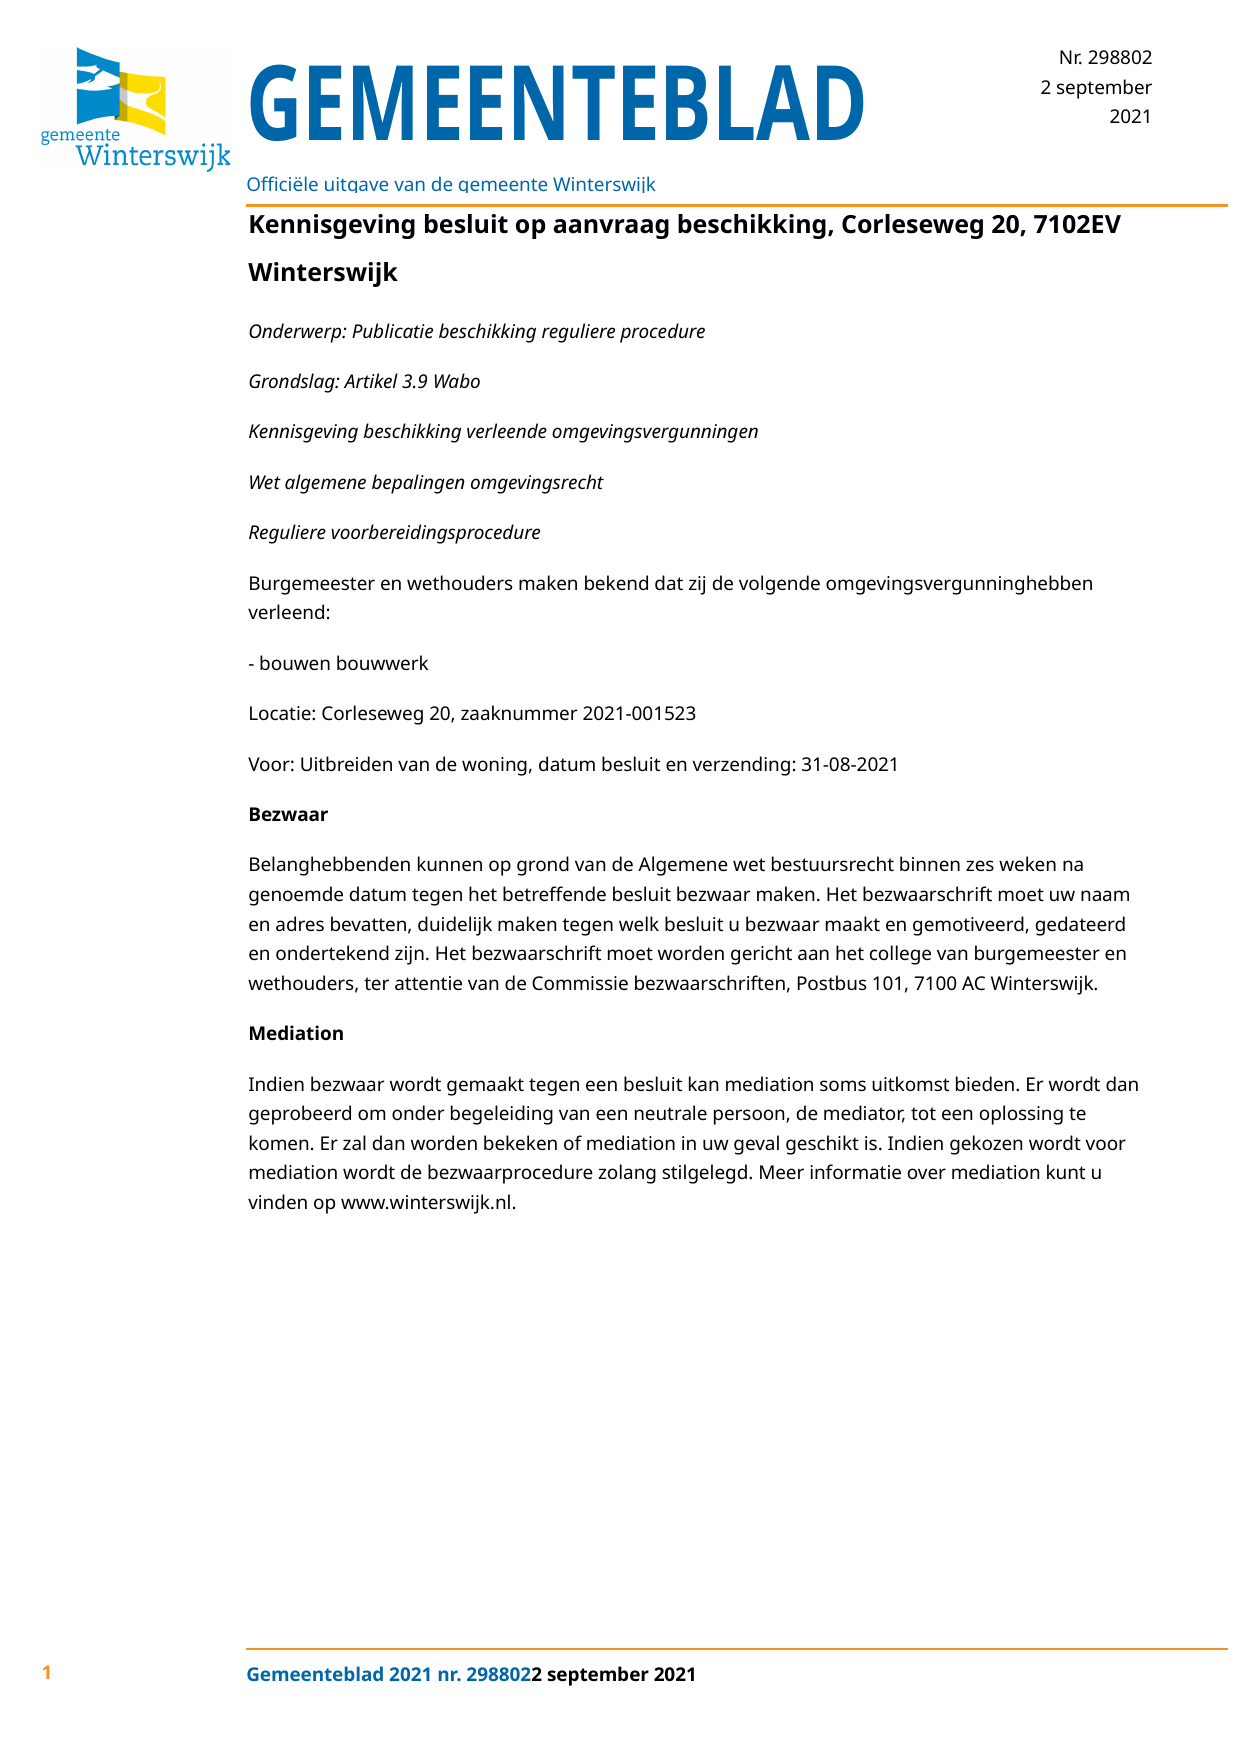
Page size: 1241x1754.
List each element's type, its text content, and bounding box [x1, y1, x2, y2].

text Belanghebbenden kunnen op grond van de Algemene wet bestuursrecht binnen zes weken na genoemde datum tegen het betreffende besluit bezwaar maken. Het bezwaarschrift moet uw naam en adres bevatten, duidelijk maken tegen welk besluit u bezwaar maakt en gemotiveerd, gedateerd en ondertekend zijn. Het bezwaarschrift moet worden gericht aan het college van burgemeester en wethouders, ter attentie van de Commissie bezwaarschriften, Postbus 101, 7100 AC Winterswijk. [248, 852, 1152, 996]
text Voor: Uitbreiden van de woning, datum besluit en verzending: 31-08-2021 [248, 751, 1152, 777]
picture [41, 47, 231, 172]
text Bezwaar [248, 801, 1152, 827]
text Kennisgeving beschikking verleende omgevingsvergunningen [248, 419, 1152, 444]
text - bouwen bouwwerk [248, 650, 1152, 676]
text Reguliere voorbereidingsprocedure [248, 519, 1152, 545]
text Grondslag: Artikel 3.9 Wabo [248, 368, 1152, 394]
text Onderwerp: Publicatie beschikking reguliere procedure [248, 318, 1152, 344]
text Wet algemene bepalingen omgevingsrecht [248, 469, 1152, 495]
text Locatie: Corleseweg 20, zaaknummer 2021-001523 [248, 700, 1152, 726]
text Indien bezwaar wordt gemaakt tegen een besluit kan mediation soms uitkomst bieden. Er wordt dan geprobeerd om onder begeleiding van een neutrale persoon, de mediator, tot een oplossing te komen. Er zal dan worden bekeken of mediation in uw geval geschikt is. Indien gekozen wordt voor mediation wordt de bezwaarprocedure zolang stilgelegd. Meer informatie over mediation kunt u vinden op www.winterswijk.nl. [248, 1071, 1152, 1215]
text Mediation [248, 1020, 1152, 1046]
text Burgemeester en wethouders maken bekend dat zij de volgende omgevingsvergunninghebben verleend: [248, 570, 1152, 625]
text Kennisgeving besluit op aanvraag beschikking, Corleseweg 20, 7102EV Winterswijk [248, 207, 1152, 288]
picture [225, 153, 231, 162]
